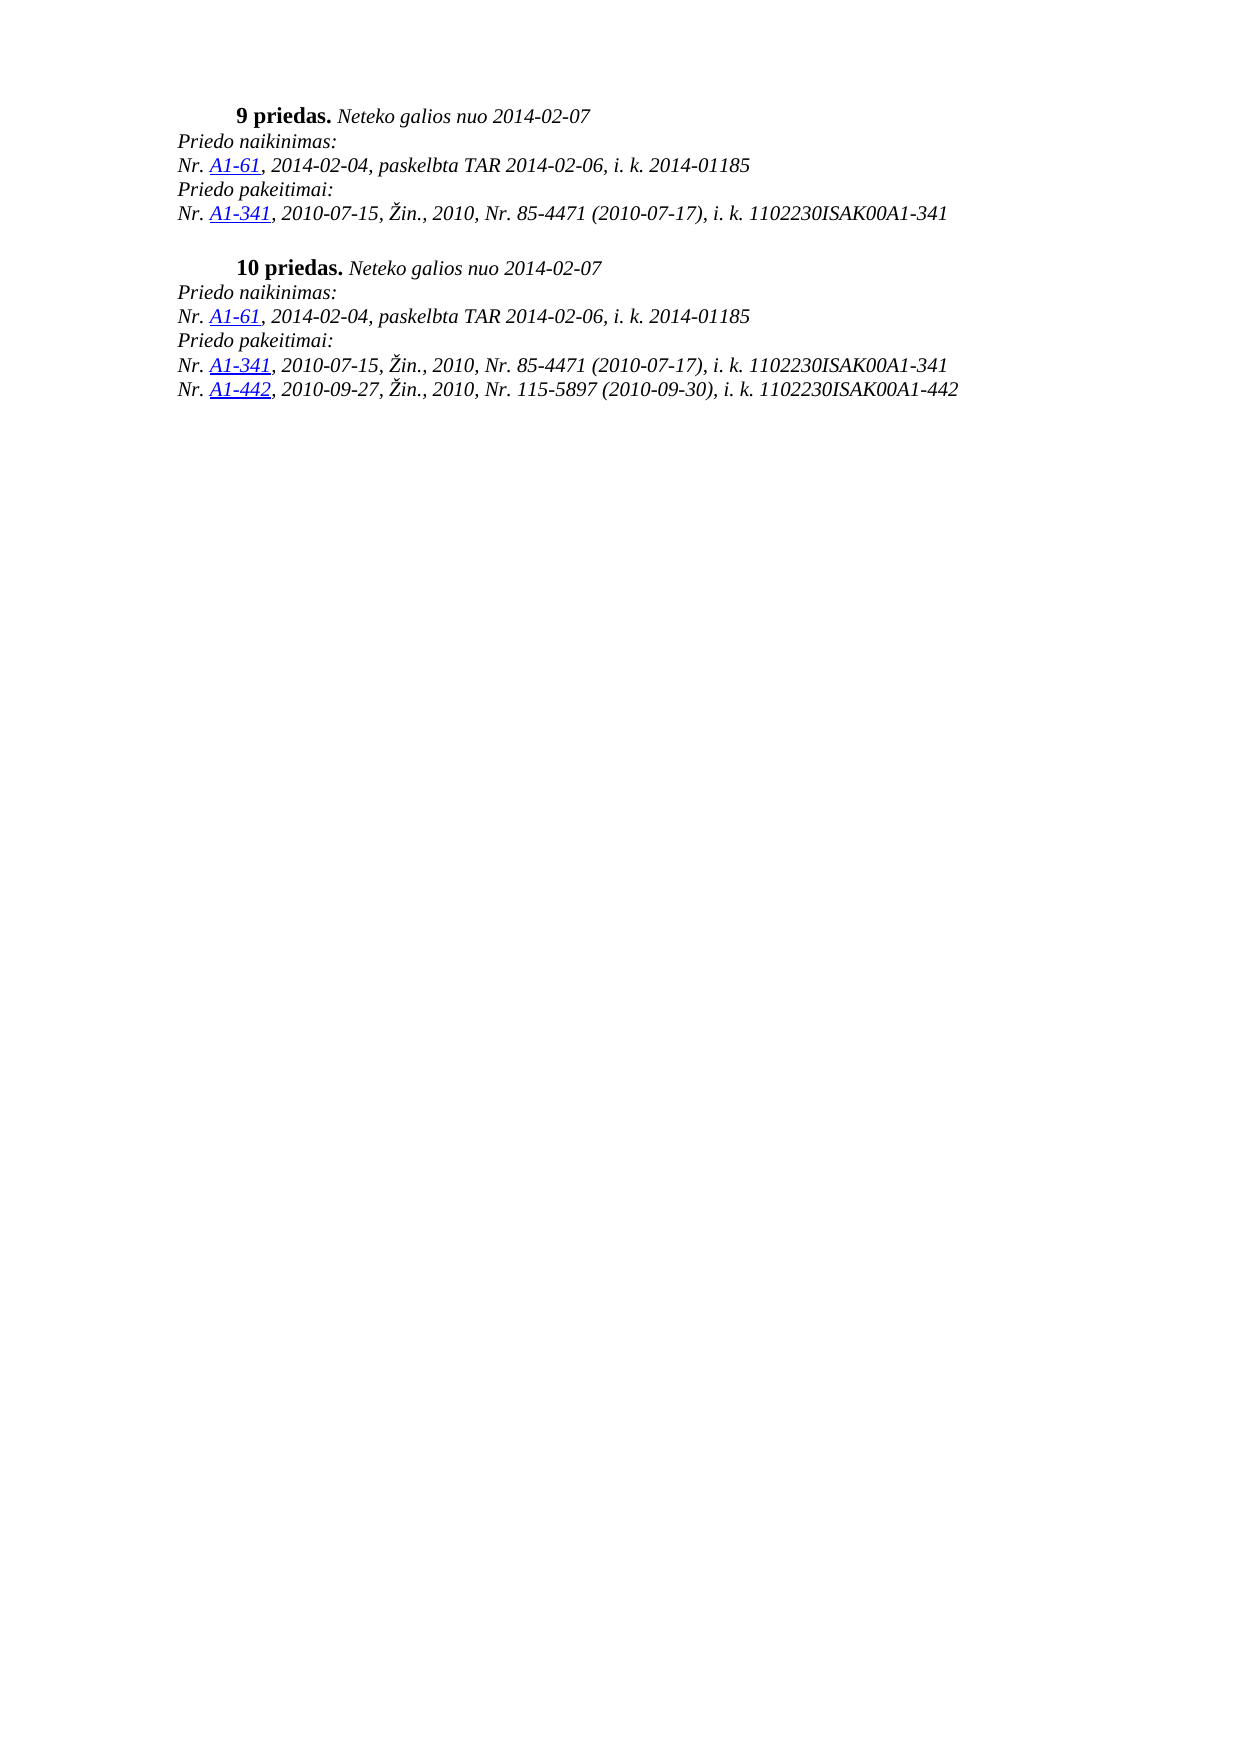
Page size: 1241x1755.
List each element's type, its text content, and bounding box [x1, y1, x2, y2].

text 10 priedas. Neteko galios nuo 2014-02-07 [177, 254, 1122, 280]
text Priedo pakeitimai: [177, 328, 1122, 352]
text Nr. A1-61, 2014-02-04, paskelbta TAR 2014-02-06, i. k. 2014-01185 [177, 153, 1122, 177]
text 9 priedas. Neteko galios nuo 2014-02-07 [177, 103, 1122, 129]
text Priedo pakeitimai: [177, 177, 1122, 201]
text Nr. A1-341, 2010-07-15, Žin., 2010, Nr. 85-4471 (2010-07-17), i. k. 1102230ISAK00A1-341 [177, 352, 1122, 377]
text Nr. A1-61, 2014-02-04, paskelbta TAR 2014-02-06, i. k. 2014-01185 [177, 304, 1122, 328]
text Priedo naikinimas: [177, 129, 1122, 153]
text Priedo naikinimas: [177, 280, 1122, 304]
text Nr. A1-341, 2010-07-15, Žin., 2010, Nr. 85-4471 (2010-07-17), i. k. 1102230ISAK00A1-341 [177, 201, 1122, 225]
text Nr. A1-442, 2010-09-27, Žin., 2010, Nr. 115-5897 (2010-09-30), i. k. 1102230ISAK00A1-442 [177, 377, 1122, 401]
